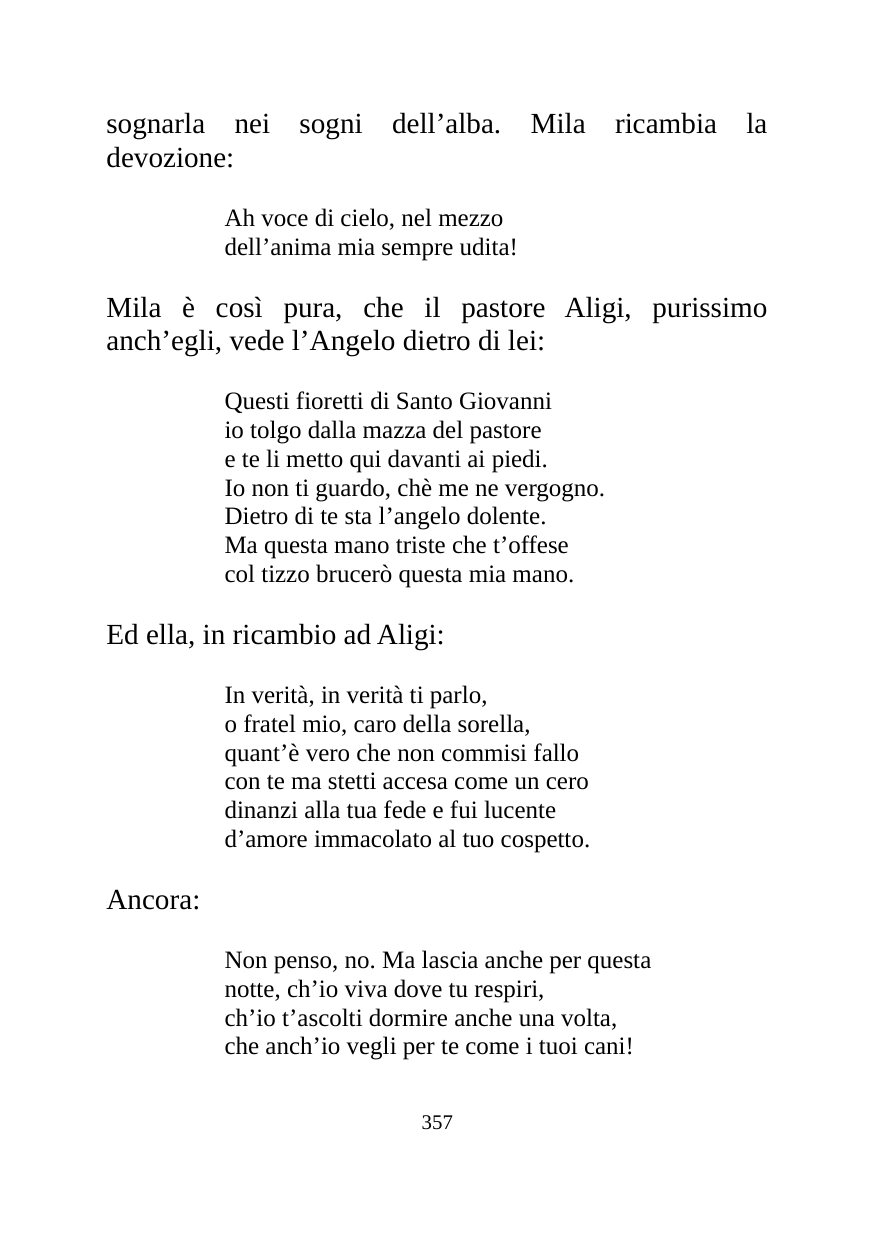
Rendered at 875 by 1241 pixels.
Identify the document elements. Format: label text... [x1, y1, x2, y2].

text sognarla nei sogni dell’alba. Mila ricambia la devozione: [106, 106, 768, 173]
text In verità, in verità ti parlo, o fratel mio, caro della sorella, quant’è vero che non commisi fallo con te ma stetti accesa come un cero dinanzi alla tua fede e fui lucente d’amore immacolato al tuo cospetto. [224, 680, 768, 853]
text Non penso, no. Ma lascia anche per questa notte, ch’io viva dove tu respiri, ch’io t’ascolti dormire anche una volta, che anch’io vegli per te come i tuoi cani! [224, 945, 768, 1060]
text Ancora: [106, 882, 768, 916]
text Ah voce di cielo, nel mezzo dell’anima mia sempre udita! [224, 203, 768, 260]
text Mila è così pura, che il pastore Aligi, purissimo anch’egli, vede l’Angelo dietro di lei: [106, 290, 768, 357]
text Questi fioretti di Santo Giovanni io tolgo dalla mazza del pastore e te li metto qui davanti ai piedi. Io non ti guardo, chè me ne vergogno. Dietro di te sta l’angelo dolente. Ma questa mano triste che t’offese col tizzo brucerò questa mia mano. [224, 386, 768, 588]
text Ed ella, in ricambio ad Aligi: [106, 617, 768, 651]
